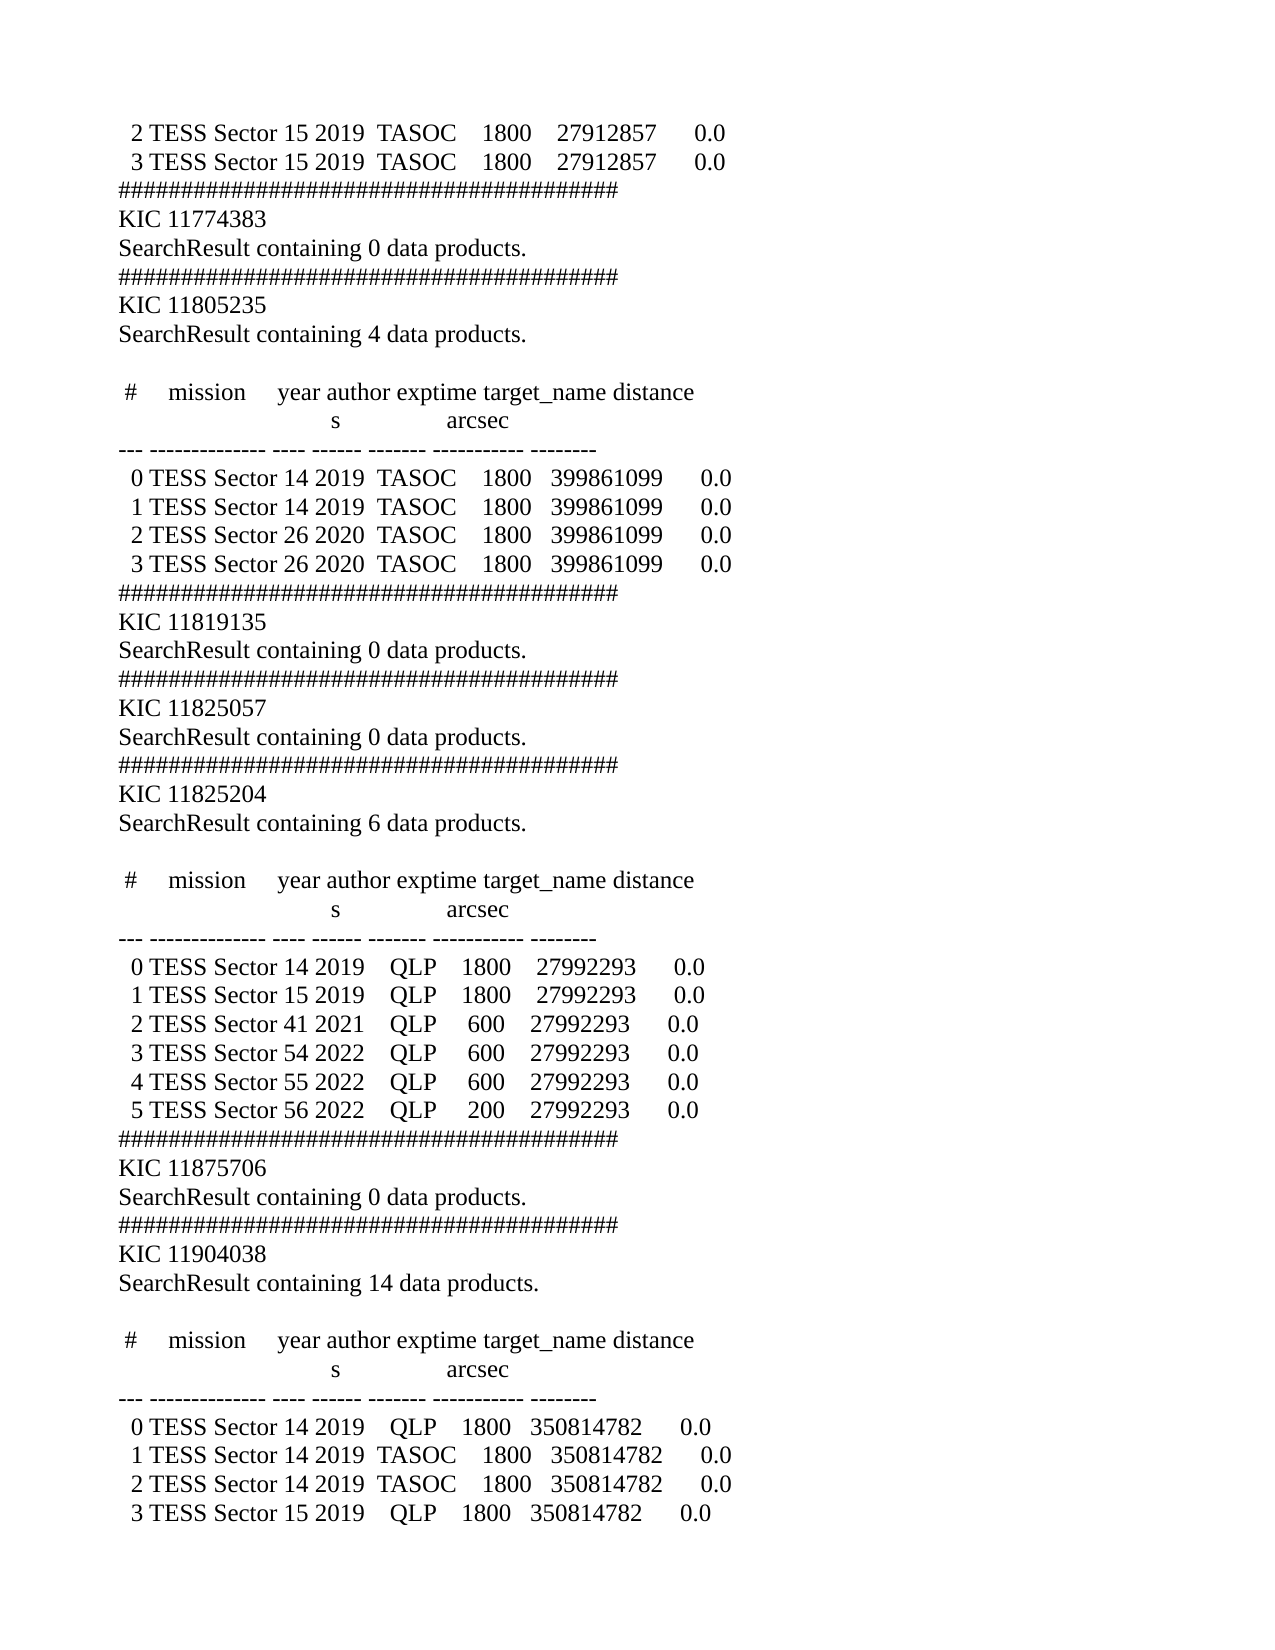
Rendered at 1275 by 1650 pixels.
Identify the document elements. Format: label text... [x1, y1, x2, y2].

text ######################################## [118, 751, 1157, 779]
text 3 TESS Sector 54 2022 QLP 600 27992293 0.0 [118, 1038, 1157, 1067]
text 2 TESS Sector 41 2021 QLP 600 27992293 0.0 [118, 1009, 1157, 1038]
text s arcsec [118, 894, 1157, 923]
text --- -------------- ---- ------ ------- ----------- -------- [118, 1383, 1157, 1412]
text KIC 11819135 [118, 607, 1157, 636]
text ######################################## [118, 262, 1157, 291]
text 0 TESS Sector 14 2019 QLP 1800 27992293 0.0 [118, 952, 1157, 981]
text 5 TESS Sector 56 2022 QLP 200 27992293 0.0 [118, 1096, 1157, 1124]
text SearchResult containing 0 data products. [118, 233, 1157, 262]
text KIC 11805235 [118, 291, 1157, 319]
text KIC 11875706 [118, 1153, 1157, 1182]
text 2 TESS Sector 14 2019 TASOC 1800 350814782 0.0 [118, 1469, 1157, 1498]
text SearchResult containing 0 data products. [118, 636, 1157, 664]
text KIC 11774383 [118, 204, 1157, 233]
text 4 TESS Sector 55 2022 QLP 600 27992293 0.0 [118, 1067, 1157, 1096]
text SearchResult containing 14 data products. [118, 1268, 1157, 1297]
text 1 TESS Sector 14 2019 TASOC 1800 399861099 0.0 [118, 492, 1157, 521]
text # mission year author exptime target_name distance [118, 866, 1157, 894]
text KIC 11825057 [118, 693, 1157, 722]
text 1 TESS Sector 15 2019 QLP 1800 27992293 0.0 [118, 981, 1157, 1009]
text ######################################## [118, 664, 1157, 693]
text SearchResult containing 0 data products. [118, 722, 1157, 751]
text 1 TESS Sector 14 2019 TASOC 1800 350814782 0.0 [118, 1441, 1157, 1469]
text s arcsec [118, 1354, 1157, 1383]
text s arcsec [118, 406, 1157, 434]
text ######################################## [118, 1211, 1157, 1239]
text 3 TESS Sector 15 2019 TASOC 1800 27912857 0.0 [118, 147, 1157, 176]
text 3 TESS Sector 26 2020 TASOC 1800 399861099 0.0 [118, 549, 1157, 578]
text 2 TESS Sector 15 2019 TASOC 1800 27912857 0.0 [118, 118, 1157, 147]
text 3 TESS Sector 15 2019 QLP 1800 350814782 0.0 [118, 1498, 1157, 1527]
text SearchResult containing 0 data products. [118, 1182, 1157, 1211]
text # mission year author exptime target_name distance [118, 377, 1157, 406]
text --- -------------- ---- ------ ------- ----------- -------- [118, 923, 1157, 952]
text 2 TESS Sector 26 2020 TASOC 1800 399861099 0.0 [118, 521, 1157, 549]
text KIC 11904038 [118, 1239, 1157, 1268]
text SearchResult containing 4 data products. [118, 319, 1157, 348]
text ######################################## [118, 578, 1157, 607]
text KIC 11825204 [118, 779, 1157, 808]
text 0 TESS Sector 14 2019 TASOC 1800 399861099 0.0 [118, 463, 1157, 492]
text ######################################## [118, 1124, 1157, 1153]
text 0 TESS Sector 14 2019 QLP 1800 350814782 0.0 [118, 1412, 1157, 1441]
text SearchResult containing 6 data products. [118, 808, 1157, 837]
text ######################################## [118, 176, 1157, 204]
text --- -------------- ---- ------ ------- ----------- -------- [118, 434, 1157, 463]
text # mission year author exptime target_name distance [118, 1326, 1157, 1354]
